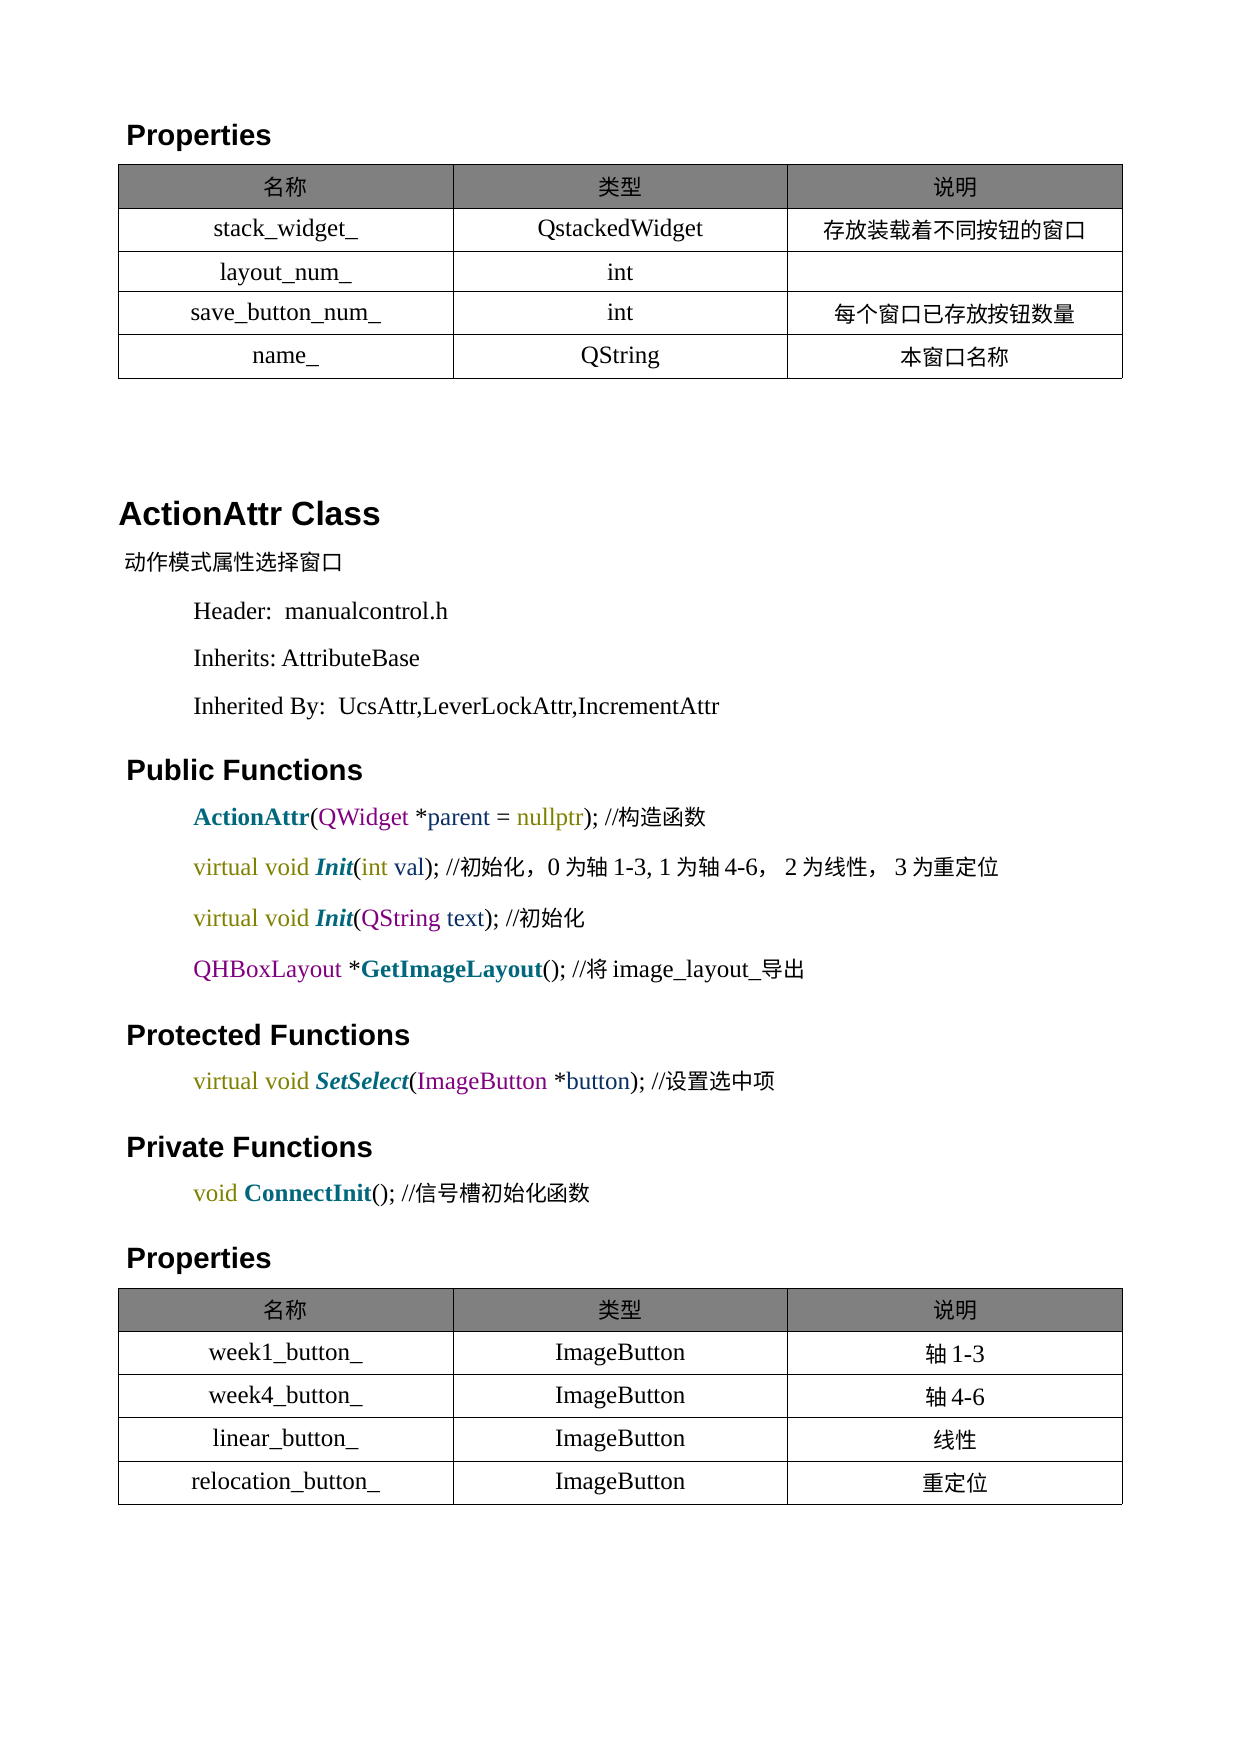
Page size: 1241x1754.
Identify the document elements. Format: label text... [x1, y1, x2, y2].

table_cell 线性 [788, 1418, 1122, 1461]
subtitle Public Functions [118, 753, 1122, 787]
subtitle Properties [118, 1241, 1122, 1275]
table_header 类型 [454, 1289, 787, 1331]
table_cell save_button_num_ [119, 292, 453, 334]
text Inherits: AttributeBase [118, 643, 1122, 672]
table_cell layout_num_ [119, 252, 453, 291]
table_header 说明 [788, 1289, 1122, 1331]
table_cell relocation_button_ [119, 1462, 453, 1504]
table_cell 本窗口名称 [788, 335, 1122, 378]
table_cell stack_widget_ [119, 209, 453, 251]
subtitle Private Functions [118, 1129, 1122, 1163]
text void ConnectInit(); //信号槽初始化函数 [118, 1176, 1122, 1207]
text virtual void SetSelect(ImageButton *button); //设置选中项 [118, 1064, 1122, 1096]
text 动作模式属性选择窗口 [118, 545, 1122, 577]
table_header 名称 [119, 165, 453, 208]
table_header 名称 [119, 1289, 453, 1331]
table_cell QstackedWidget [454, 209, 787, 251]
table_cell name_ [119, 335, 453, 378]
subtitle ActionAttr Class [118, 494, 1122, 532]
text QHBoxLayout *GetImageLayout(); //将image_layout_导出 [118, 952, 1122, 984]
text virtual void Init(int val); //初始化，0为轴1-3, 1为轴4-6， 2为线性， 3为重定位 [118, 850, 1122, 882]
text ActionAttr(QWidget *parent = nullptr); //构造函数 [118, 799, 1122, 831]
table_cell ImageButton [454, 1332, 787, 1374]
table_cell ImageButton [454, 1462, 787, 1504]
table_cell [788, 252, 1122, 291]
subtitle Properties [118, 118, 1122, 152]
table_cell ImageButton [454, 1418, 787, 1461]
table_cell int [454, 252, 787, 291]
text Inherited By: UcsAttr,LeverLockAttr,IncrementAttr [118, 691, 1122, 720]
table_cell 轴1-3 [788, 1332, 1122, 1374]
table_cell week1_button_ [119, 1332, 453, 1374]
table_cell week4_button_ [119, 1375, 453, 1417]
table_cell int [454, 292, 787, 334]
table_cell 存放装载着不同按钮的窗口 [788, 209, 1122, 251]
text virtual void Init(QString text); //初始化 [118, 901, 1122, 933]
table_header 类型 [454, 165, 787, 208]
table_cell 轴4-6 [788, 1375, 1122, 1417]
table_cell 重定位 [788, 1462, 1122, 1504]
table_cell linear_button_ [119, 1418, 453, 1461]
subtitle Protected Functions [118, 1018, 1122, 1052]
table_header 说明 [788, 165, 1122, 208]
table_cell 每个窗口已存放按钮数量 [788, 292, 1122, 334]
table_cell ImageButton [454, 1375, 787, 1417]
table_cell QString [454, 335, 787, 378]
text Header: manualcontrol.h [118, 596, 1122, 624]
